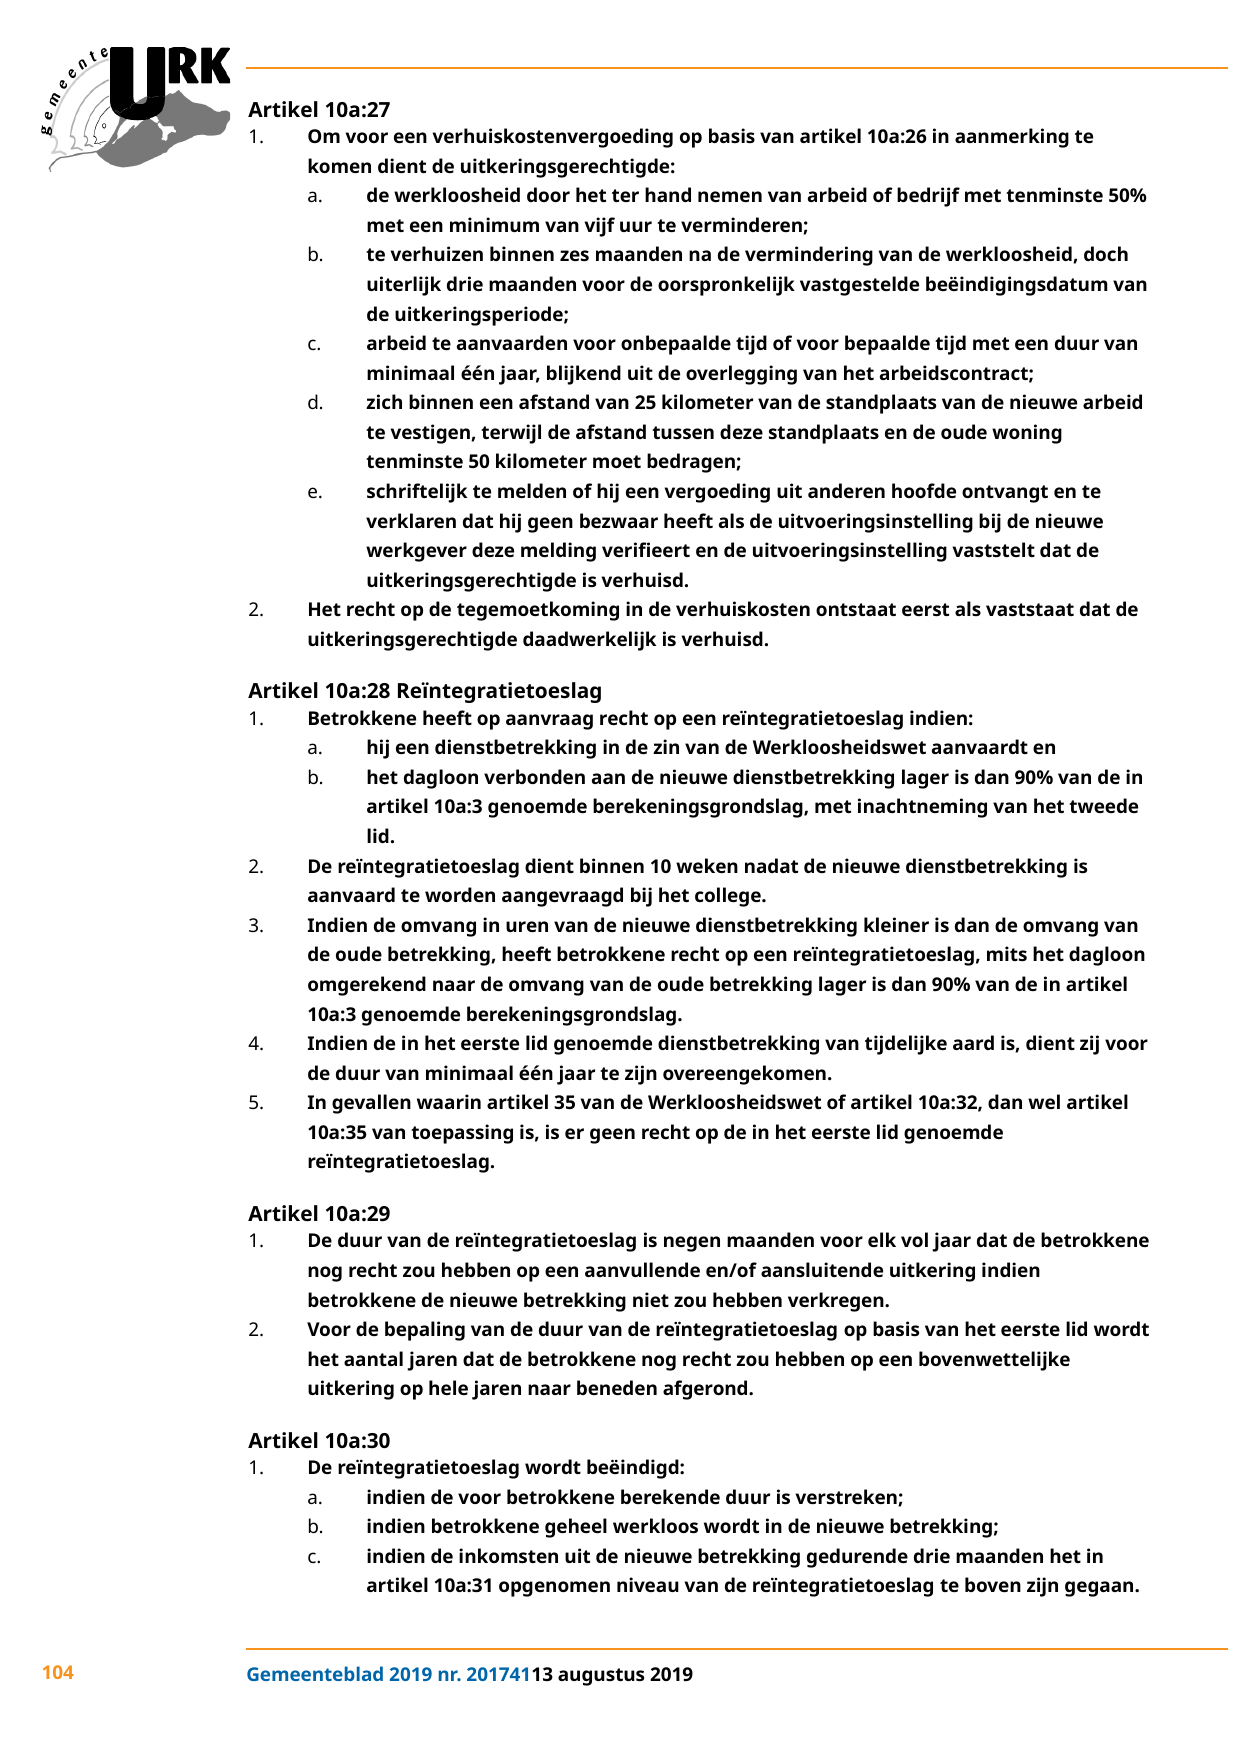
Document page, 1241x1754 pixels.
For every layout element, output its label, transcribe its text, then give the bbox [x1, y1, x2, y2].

list indien betrokkene geheel werkloos wordt in de nieuwe betrekking; [307, 1513, 1152, 1539]
text Artikel 10a:30 [248, 1426, 1152, 1454]
list het dagloon verbonden aan de nieuwe dienstbetrekking lager is dan 90% van de in artikel 10a:3 genoemde berekeningsgrondslag, met inachtneming van het tweede lid. [307, 764, 1152, 849]
list Indien de in het eerste lid genoemde dienstbetrekking van tijdelijke aard is, dient zij voor de duur van minimaal één jaar te zijn overeengekomen. [248, 1030, 1152, 1086]
list arbeid te aanvaarden voor onbepaalde tijd of voor bepaalde tijd met een duur van minimaal één jaar, blijkend uit de overlegging van het arbeidscontract; [307, 330, 1152, 386]
list zich binnen een afstand van 25 kilometer van de standplaats van de nieuwe arbeid te vestigen, terwijl de afstand tussen deze standplaats en de oude woning tenminste 50 kilometer moet bedragen; [307, 389, 1152, 474]
list In gevallen waarin artikel 35 van de Werkloosheidswet of artikel 10a:32, dan wel artikel 10a:35 van toepassing is, is er geen recht op de in het eerste lid genoemde reïntegratietoeslag. [248, 1089, 1152, 1174]
text Artikel 10a:27 [248, 95, 1152, 123]
list Om voor een verhuiskostenvergoeding op basis van artikel 10a:26 in aanmerking te komen dient de uitkeringsgerechtigde: [248, 123, 1152, 178]
list Indien de omvang in uren van de nieuwe dienstbetrekking kleiner is dan de omvang van de oude betrekking, heeft betrokkene recht op een reïntegratietoeslag, mits het dagloon omgerekend naar de omvang van de oude betrekking lager is dan 90% van de in artikel 10a:3 genoemde berekeningsgrondslag. [248, 912, 1152, 1027]
list Het recht op de tegemoetkoming in de verhuiskosten ontstaat eerst als vaststaat dat de uitkeringsgerechtigde daadwerkelijk is verhuisd. [248, 597, 1152, 652]
list Voor de bepaling van de duur van de reïntegratietoeslag op basis van het eerste lid wordt het aantal jaren dat de betrokkene nog recht zou hebben op een bovenwettelijke uitkering op hele jaren naar beneden afgerond. [248, 1316, 1152, 1401]
list De duur van de reïntegratietoeslag is negen maanden voor elk vol jaar dat de betrokkene nog recht zou hebben op een aanvullende en/of aansluitende uitkering indien betrokkene de nieuwe betrekking niet zou hebben verkregen. [248, 1228, 1152, 1312]
picture [41, 47, 231, 172]
text Artikel 10a:29 [248, 1199, 1152, 1228]
list schriftelijk te melden of hij een vergoeding uit anderen hoofde ontvangt en te verklaren dat hij geen bezwaar heeft als de uitvoeringsinstelling bij de nieuwe werkgever deze melding verifieert en de uitvoeringsinstelling vaststelt dat de uitkeringsgerechtigde is verhuisd. [307, 478, 1152, 593]
list indien de voor betrokkene berekende duur is verstreken; [307, 1484, 1152, 1510]
list hij een dienstbetrekking in de zin van de Werkloosheidswet aanvaardt en [307, 734, 1152, 760]
text Artikel 10a:28 Reïntegratietoeslag [248, 677, 1152, 705]
list De reïntegratietoeslag dient binnen 10 weken nadat de nieuwe dienstbetrekking is aanvaard te worden aangevraagd bij het college. [248, 853, 1152, 908]
list De reïntegratietoeslag wordt beëindigd: [248, 1454, 1152, 1480]
list de werkloosheid door het ter hand nemen van arbeid of bedrijf met tenminste 50% met een minimum van vijf uur te verminderen; [307, 182, 1152, 238]
list te verhuizen binnen zes maanden na de vermindering van de werkloosheid, doch uiterlijk drie maanden voor de oorspronkelijk vastgestelde beëindigingsdatum van de uitkeringsperiode; [307, 242, 1152, 326]
list Betrokkene heeft op aanvraag recht op een reïntegratietoeslag indien: [248, 705, 1152, 731]
list indien de inkomsten uit de nieuwe betrekking gedurende drie maanden het in artikel 10a:31 opgenomen niveau van de reïntegratietoeslag te boven zijn gegaan. [307, 1543, 1152, 1598]
